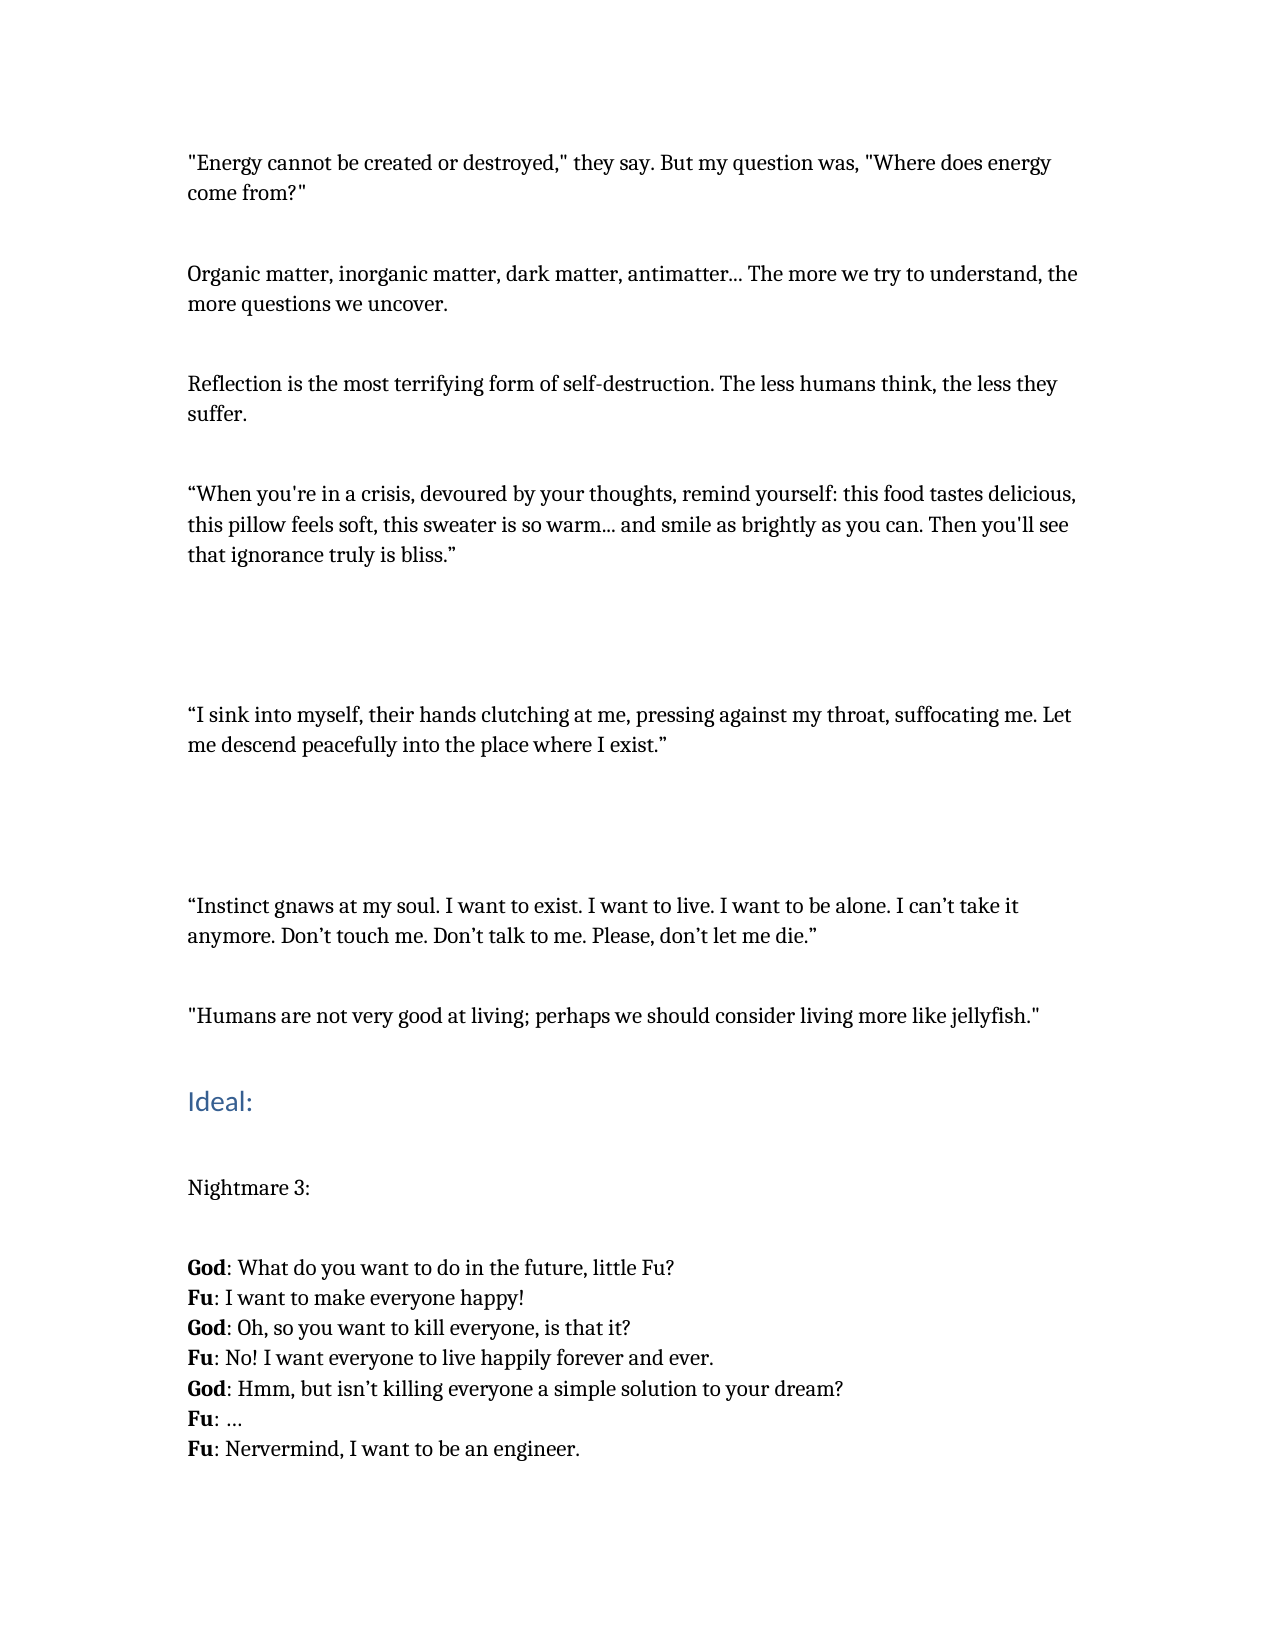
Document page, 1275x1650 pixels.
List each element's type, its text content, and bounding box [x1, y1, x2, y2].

text Organic matter, inorganic matter, dark matter, antimatter... The more we try to understand, the more questions we uncover. [187, 260, 1087, 317]
text “When you're in a crisis, devoured by your thoughts, remind yourself: this food tastes delicious, this pillow feels soft, this sweater is so warm... and smile as brightly as you can. Then you'll see that ignorance truly is bliss.” [187, 481, 1087, 568]
text Reflection is the most terrifying form of self-destruction. The less humans think, the less they suffer. [187, 371, 1087, 427]
text "Humans are not very good at living; perhaps we should consider living more like jellyfish." [187, 1003, 1087, 1029]
text "Energy cannot be created or destroyed," they say. But my question was, "Where does energy come from?" [187, 150, 1087, 207]
text “I sink into myself, their hands clutching at me, pressing against my throat, suffocating me. Let me descend peacefully into the place where I exist.” [187, 702, 1087, 759]
subtitle Ideal: [187, 1083, 1087, 1119]
text God: What do you want to do in the future, little Fu? Fu: I want to make everyone happy! God: Oh, so you want to kill everyone, is that it? Fu: No! I want everyone to live happily forever and ever. God: Hmm, but isn’t killing everyone a simple solution to your dream? Fu: … Fu: Nervermind, I want to be an engineer. [187, 1254, 1087, 1462]
text Nightmare 3: [187, 1174, 1087, 1201]
text “Instinct gnaws at my soul. I want to exist. I want to live. I want to be alone. I can’t take it anymore. Don’t touch me. Don’t talk to me. Please, don’t let me die.” [187, 893, 1087, 949]
